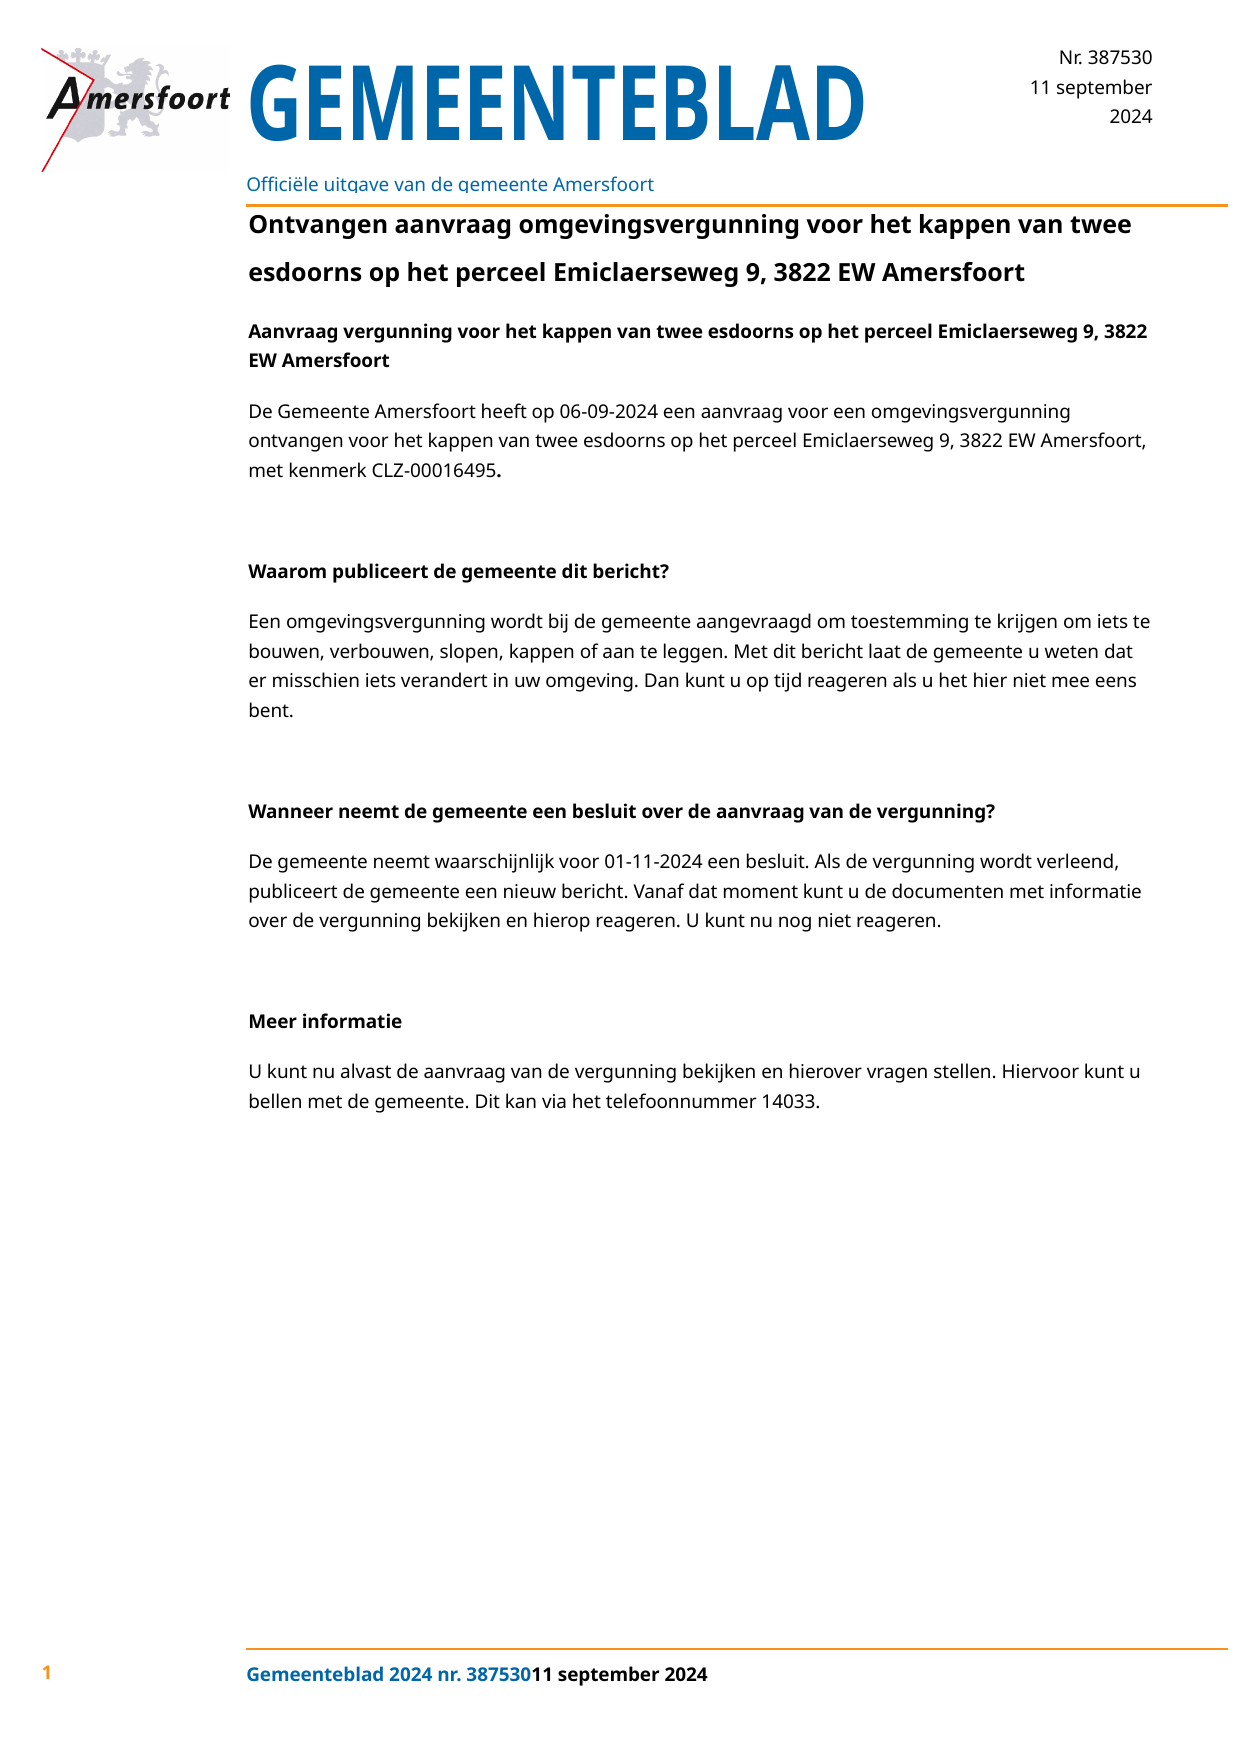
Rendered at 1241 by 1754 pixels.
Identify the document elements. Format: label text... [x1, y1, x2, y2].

text Aanvraag vergunning voor het kappen van twee esdoorns op het perceel Emiclaerseweg 9, 3822 EW Amersfoort [248, 318, 1152, 373]
text De Gemeente Amersfoort heeft op 06-09-2024 een aanvraag voor een omgevingsvergunning ontvangen voor het kappen van twee esdoorns op het perceel Emiclaerseweg 9, 3822 EW Amersfoort, met kenmerk CLZ-00016495. [248, 398, 1152, 483]
picture [41, 47, 231, 172]
text Meer informatie [248, 1008, 1152, 1034]
text Ontvangen aanvraag omgevingsvergunning voor het kappen van twee esdoorns op het perceel Emiclaerseweg 9, 3822 EW Amersfoort [248, 207, 1152, 288]
text Waarom publiceert de gemeente dit bericht? [248, 558, 1152, 584]
text U kunt nu alvast de aanvraag van de vergunning bekijken en hierover vragen stellen. Hiervoor kunt u bellen met de gemeente. Dit kan via het telefoonnummer 14033. [248, 1059, 1152, 1114]
text Een omgevingsvergunning wordt bij de gemeente aangevraagd om toestemming te krijgen om iets te bouwen, verbouwen, slopen, kappen of aan te leggen. Met dit bericht laat de gemeente u weten dat er misschien iets verandert in uw omgeving. Dan kunt u op tijd reageren als u het hier niet mee eens bent. [248, 608, 1152, 723]
text De gemeente neemt waarschijnlijk voor 01-11-2024 een besluit. Als de vergunning wordt verleend, publiceert de gemeente een nieuw bericht. Vanaf dat moment kunt u de documenten met informatie over de vergunning bekijken en hierop reageren. U kunt nu nog niet reageren. [248, 848, 1152, 933]
text Wanneer neemt de gemeente een besluit over de aanvraag van de vergunning? [248, 798, 1152, 824]
